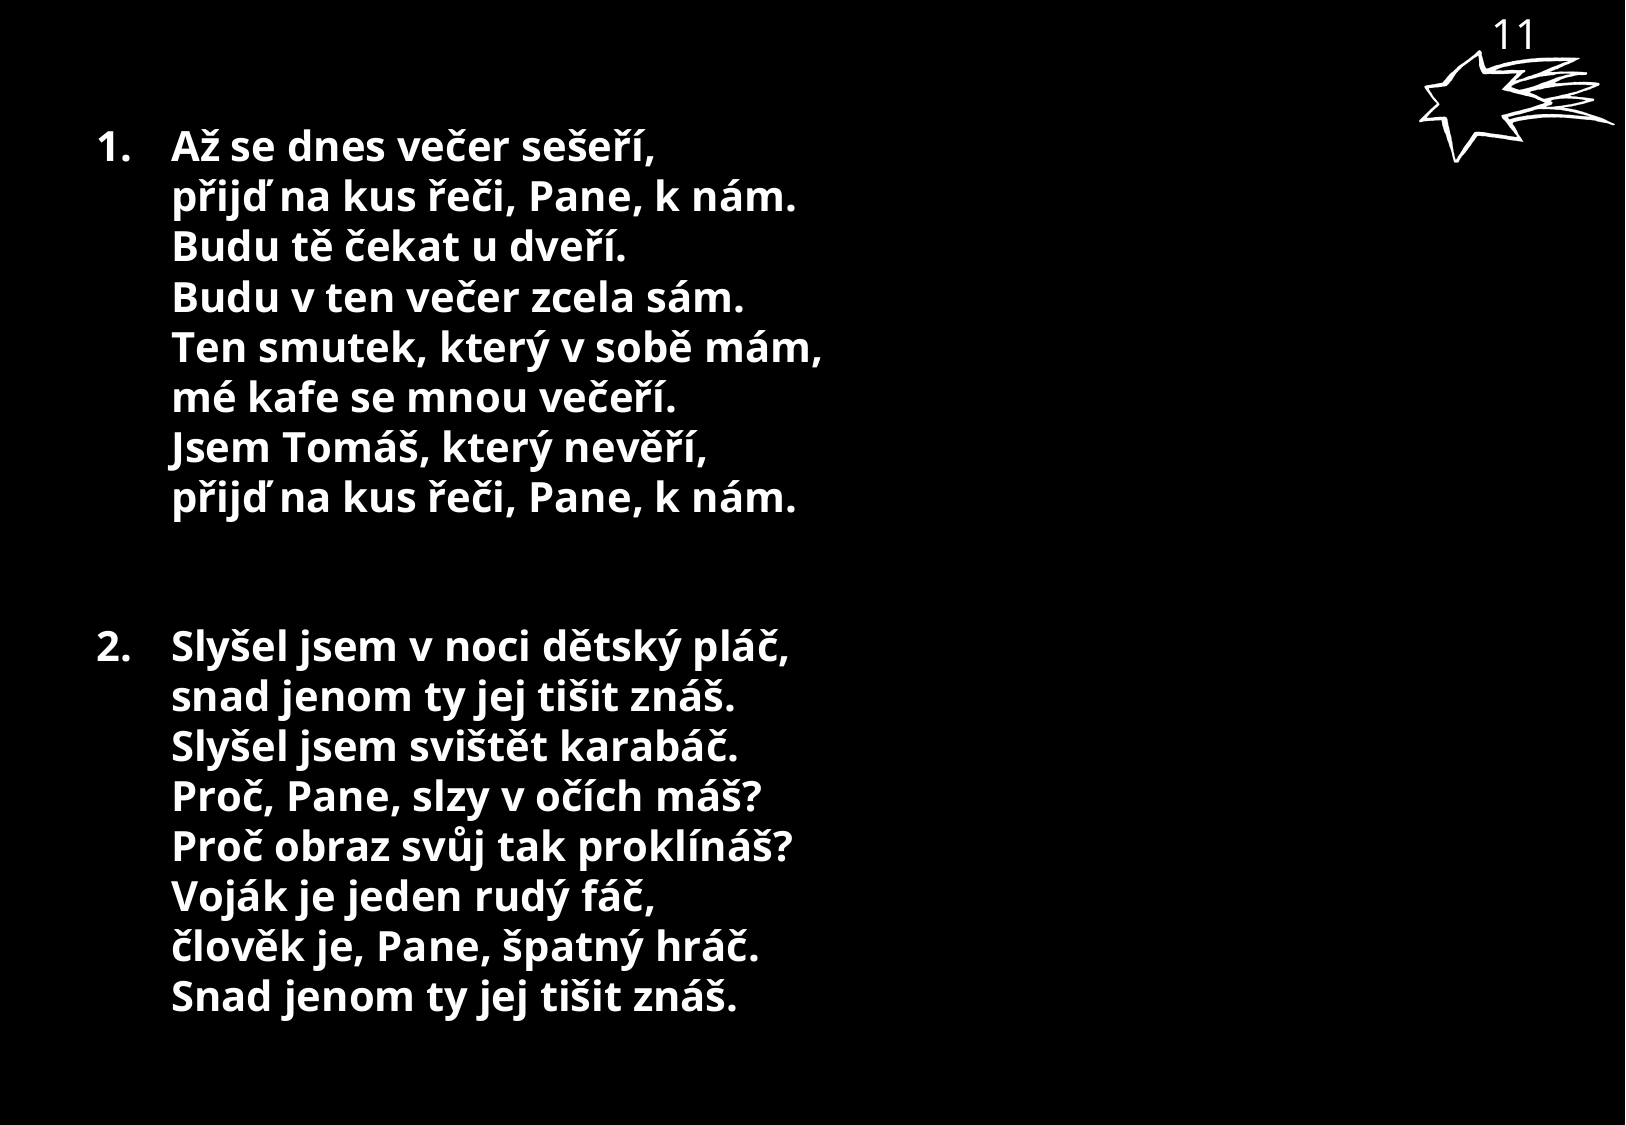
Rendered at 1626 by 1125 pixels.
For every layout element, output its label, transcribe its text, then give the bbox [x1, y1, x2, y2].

list Až se dnes večer sešeří, přijď na kus řeči, Pane, k nám. Budu tě čekat u dveří. Budu v ten večer zcela sám. Ten smutek, který v sobě mám, mé kafe se mnou večeří. Jsem Tomáš, který nevěří, přijď na kus řeči, Pane, k nám. Slyšel jsem v noci dětský pláč, snad jenom ty jej tišit znáš. Slyšel jsem svištět karabáč. Proč, Pane, slzy v očích máš? Proč obraz svůj tak proklínáš? Voják je jeden rudý fáč, člověk je, Pane, špatný hráč. Snad jenom ty jej tišit znáš. [81, 112, 1544, 1101]
text_box 11 [1405, 0, 1626, 66]
